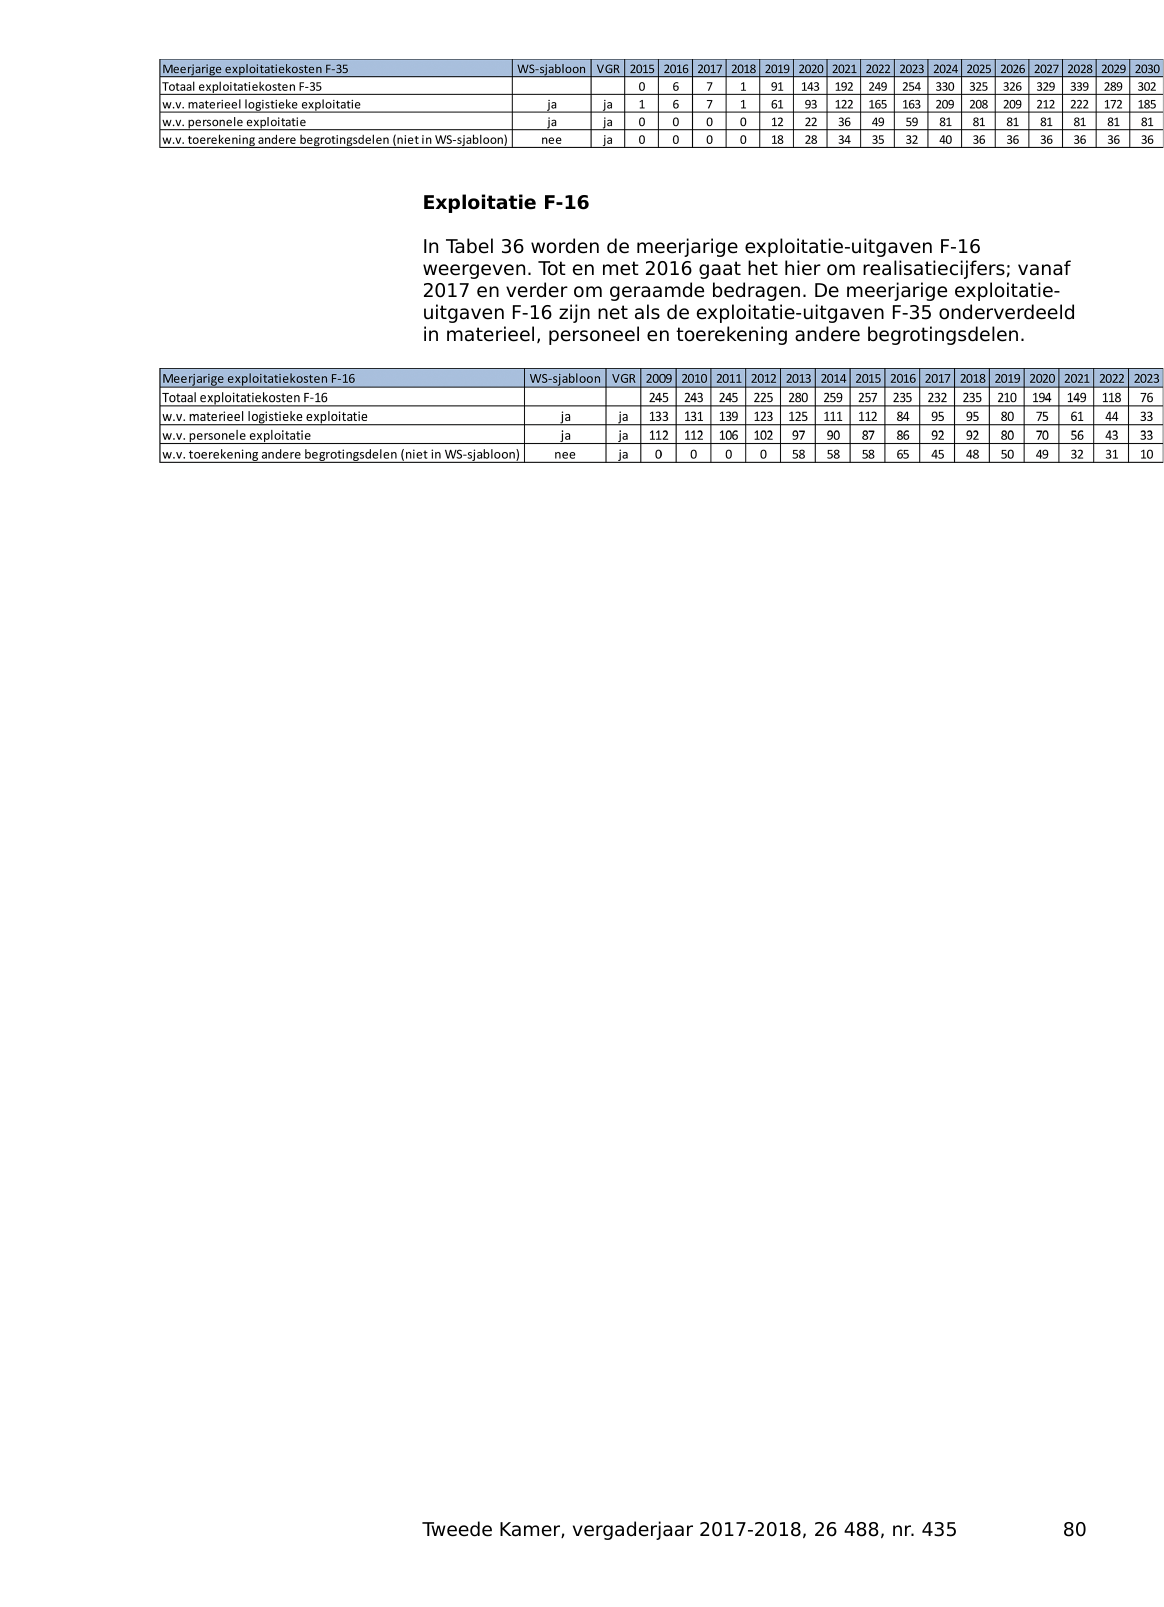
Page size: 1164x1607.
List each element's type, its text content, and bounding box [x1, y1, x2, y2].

subtitle Exploitatie F-16 [422, 192, 1087, 214]
text In Tabel 36 worden de meerjarige exploitatie-uitgaven F-16 weergeven. Tot en met 2016 gaat het hier om realisatiecijfers; vanaf 2017 en verder om geraamde bedragen. De meerjarige exploitatie-uitgaven F-16 zijn net als de exploitatie-uitgaven F-35 onderverdeeld in materieel, personeel en toerekening andere begrotingsdelen. [422, 236, 1087, 346]
picture [159, 368, 1164, 463]
picture [159, 59, 1164, 148]
